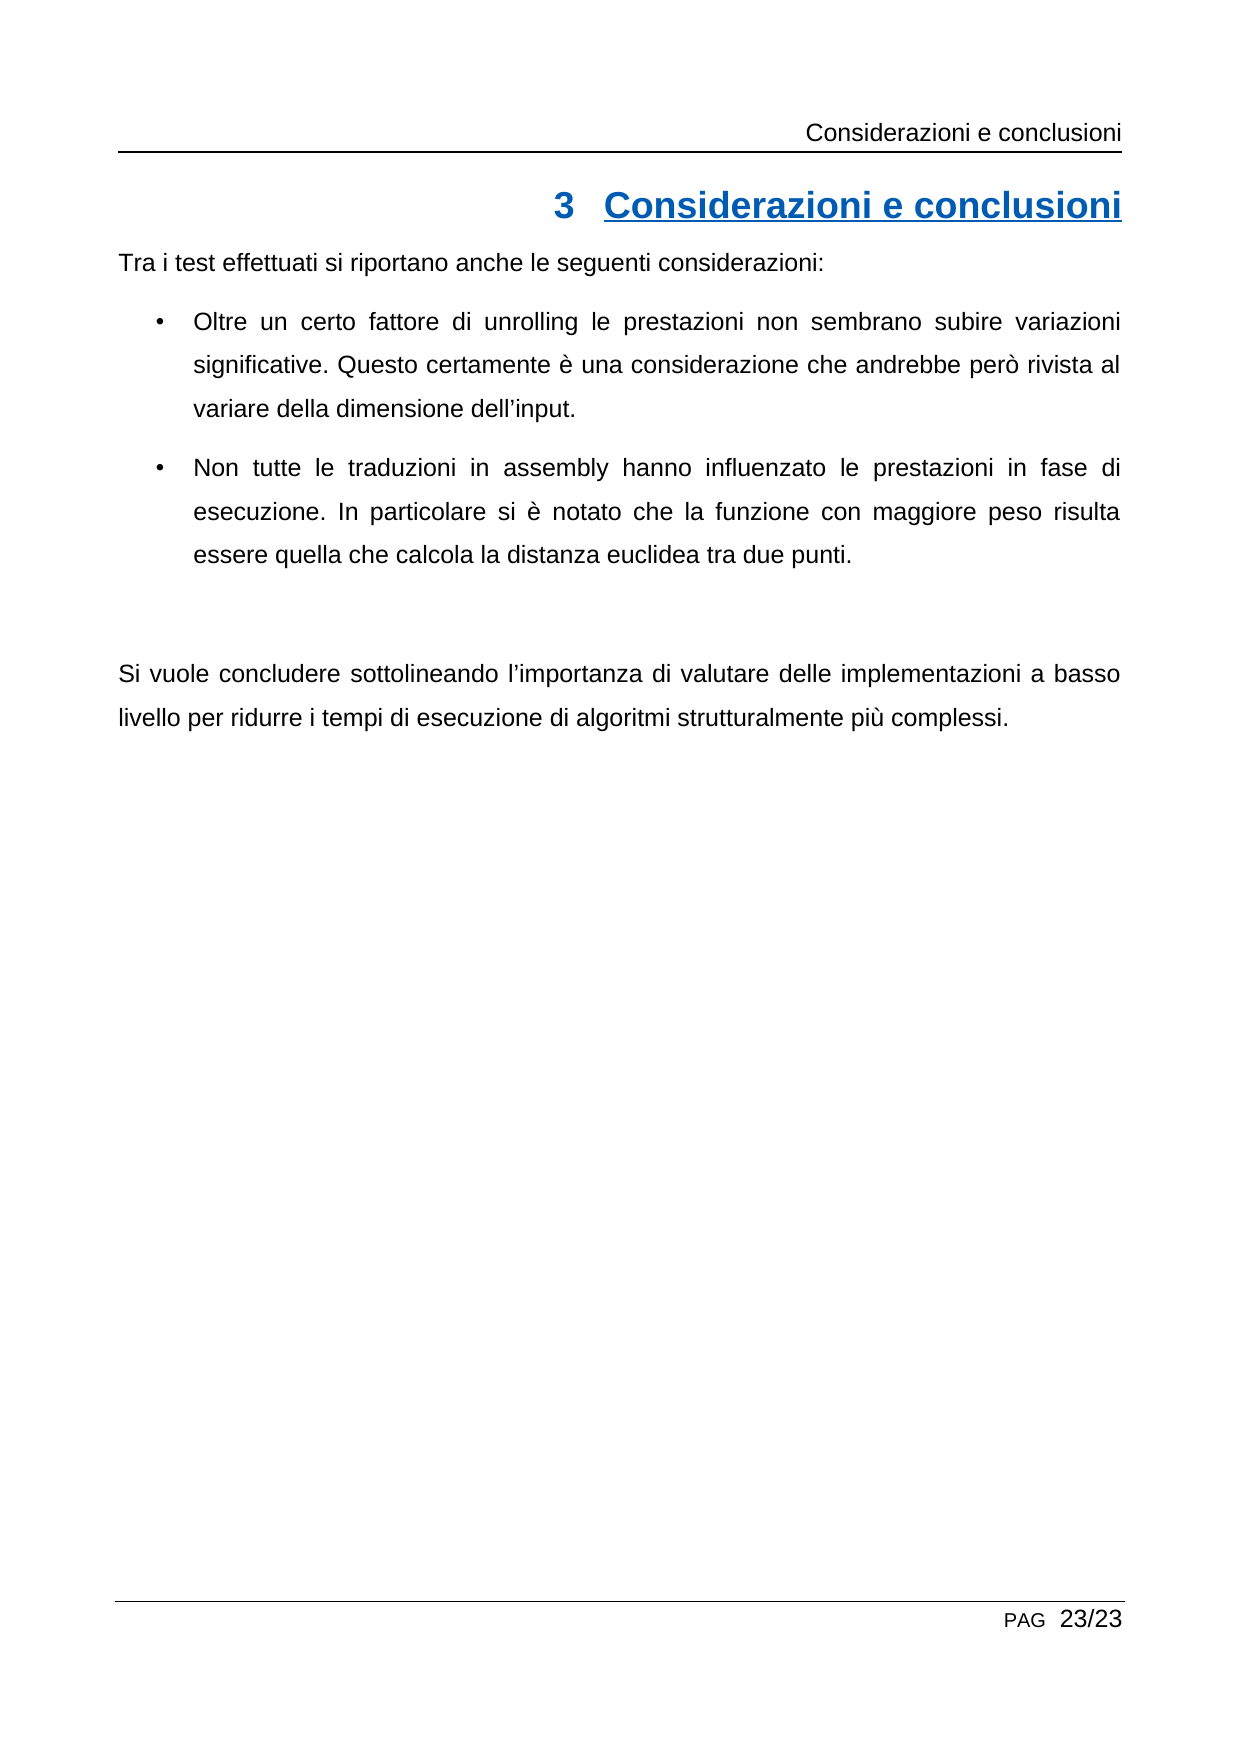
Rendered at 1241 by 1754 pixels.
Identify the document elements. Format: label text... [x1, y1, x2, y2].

subtitle Considerazioni e conclusioni [118, 183, 1122, 226]
text Tra i test effettuati si riportano anche le seguenti considerazioni: [118, 247, 1122, 276]
text Si vuole concludere sottolineando l’importanza di valutare delle implementazioni a basso livello per ridurre i tempi di esecuzione di algoritmi strutturalmente più complessi. [118, 659, 1122, 731]
list Oltre un certo fattore di unrolling le prestazioni non sembrano subire variazioni significative. Questo certamente è una considerazione che andrebbe però rivista al variare della dimensione dell’input. [156, 307, 1122, 422]
list Non tutte le traduzioni in assembly hanno influenzato le prestazioni in fase di esecuzione. In particolare si è notato che la funzione con maggiore peso risulta essere quella che calcola la distanza euclidea tra due punti. [156, 453, 1122, 568]
